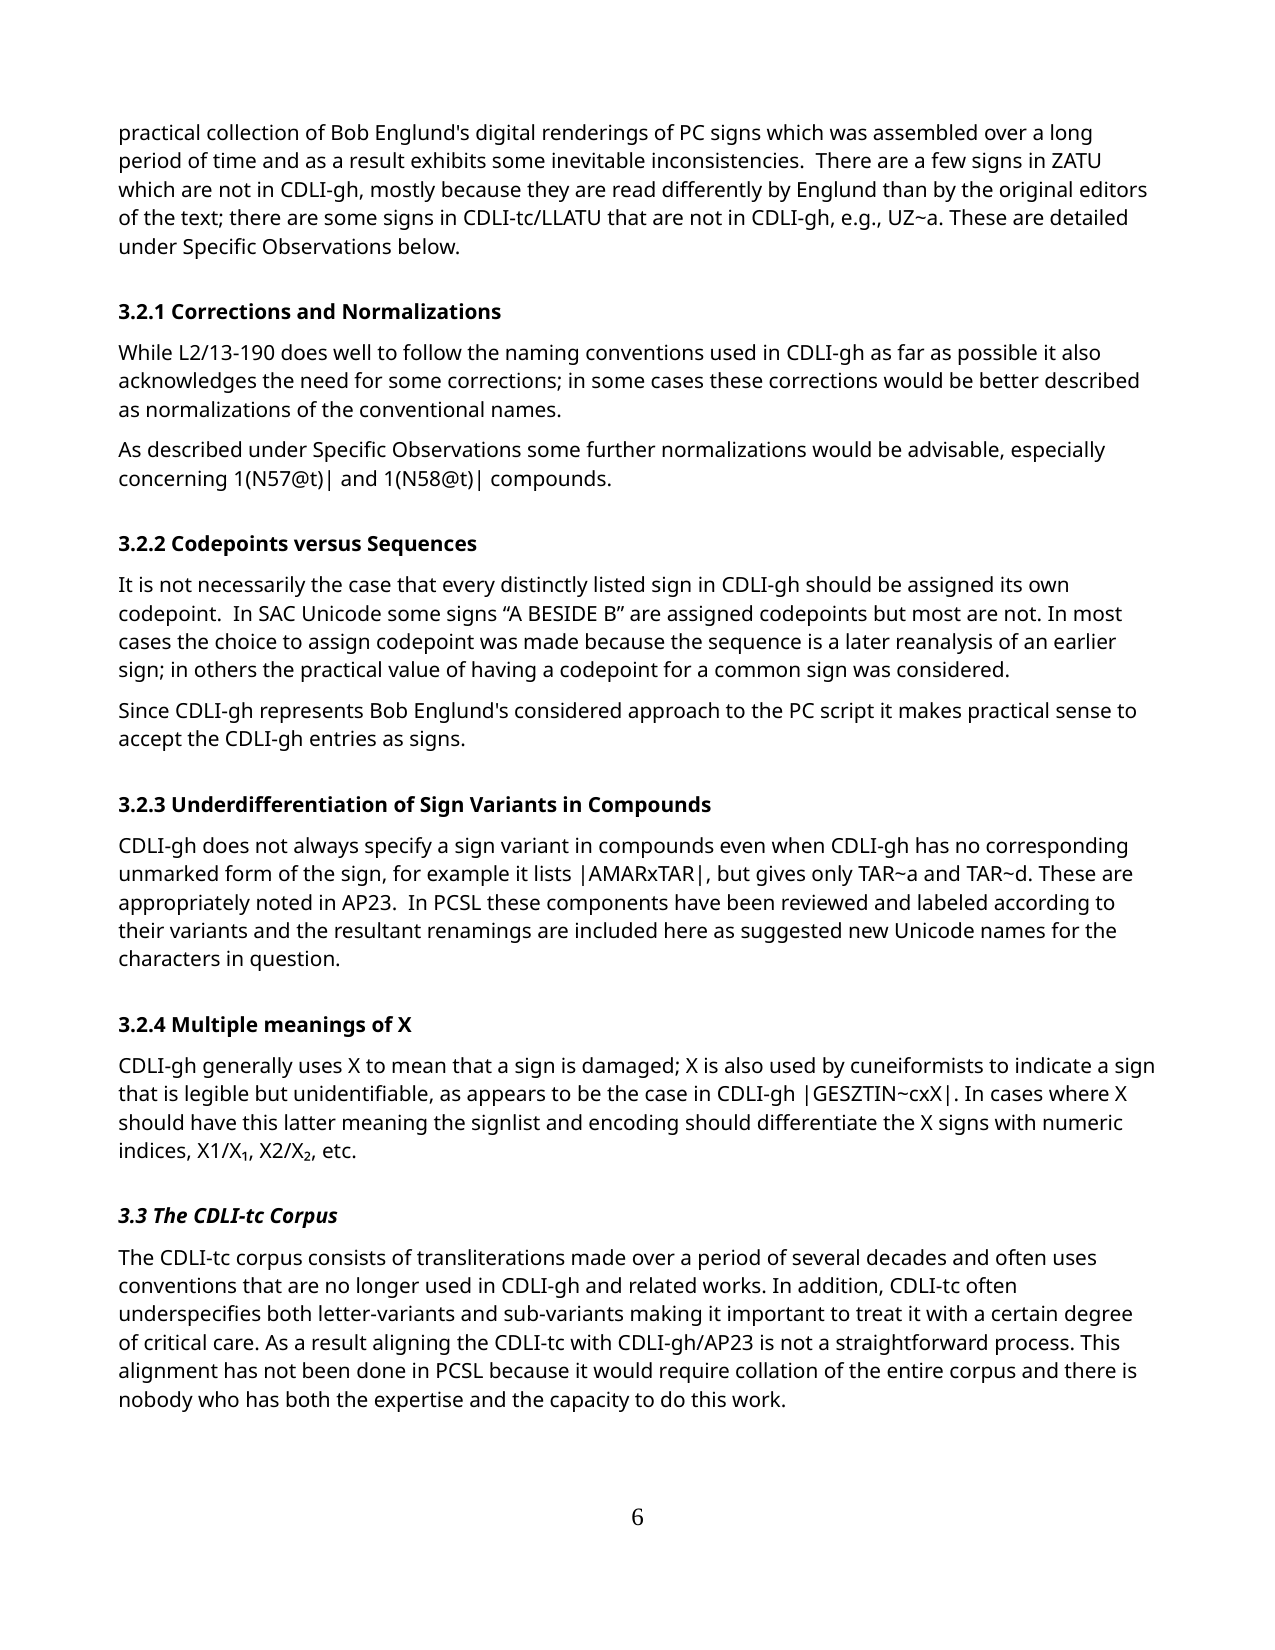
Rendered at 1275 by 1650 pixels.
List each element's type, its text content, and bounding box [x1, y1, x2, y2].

text practical collection of Bob Englund's digital renderings of PC signs which was assembled over a long period of time and as a result exhibits some inevitable inconsistencies. There are a few signs in ZATU which are not in CDLI-gh, mostly because they are read differently by Englund than by the original editors of the text; there are some signs in CDLI-tc/LLATU that are not in CDLI-gh, e.g., UZ~a. These are detailed under Specific Observations below. [118, 118, 1157, 260]
text It is not necessarily the case that every distinctly listed sign in CDLI-gh should be assigned its own codepoint. In SAC Unicode some signs “A BESIDE B” are assigned codepoints but most are not. In most cases the choice to assign codepoint was made because the sequence is a later reanalysis of an earlier sign; in others the practical value of having a codepoint for a common sign was considered. [118, 570, 1157, 684]
text Since CDLI-gh represents Bob Englund's considered approach to the PC script it makes practical sense to accept the CDLI-gh entries as signs. [118, 696, 1157, 753]
text While L2/13-190 does well to follow the naming conventions used in CDLI-gh as far as possible it also acknowledges the need for some corrections; in some cases these corrections would be better described as normalizations of the conventional names. [118, 338, 1157, 423]
subtitle 3.2.4 Multiple meanings of X [118, 1010, 1157, 1038]
text As described under Specific Observations some further normalizations would be advisable, especially concerning 1(N57@t)| and 1(N58@t)| compounds. [118, 436, 1157, 492]
text CDLI-gh does not always specify a sign variant in compounds even when CDLI-gh has no corresponding unmarked form of the sign, for example it lists |AMARxTAR|, but gives only TAR~a and TAR~d. These are appropriately noted in AP23. In PCSL these components have been reviewed and labeled according to their variants and the resultant renamings are included here as suggested new Unicode names for the characters in question. [118, 831, 1157, 973]
text CDLI-gh generally uses X to mean that a sign is damaged; X is also used by cuneiformists to indicate a sign that is legible but unidentifiable, as appears to be the case in CDLI-gh |GESZTIN~cxX|. In cases where X should have this latter meaning the signlist and encoding should differentiate the X signs with numeric indices, X1/X₁, X2/X₂, etc. [118, 1051, 1157, 1165]
text The CDLI-tc corpus consists of transliterations made over a period of several decades and often uses conventions that are no longer used in CDLI-gh and related works. In addition, CDLI-tc often underspecifies both letter-variants and sub-variants making it important to treat it with a certain degree of critical care. As a result aligning the CDLI-tc with CDLI-gh/AP23 is not a straightforward process. This alignment has not been done in PCSL because it would require collation of the entire corpus and there is nobody who has both the expertise and the capacity to do this work. [118, 1243, 1157, 1413]
subtitle 3.2.3 Underdifferentiation of Sign Variants in Compounds [118, 790, 1157, 818]
subtitle 3.2.1 Corrections and Normalizations [118, 297, 1157, 326]
subtitle 3.2.2 Codepoints versus Sequences [118, 529, 1157, 558]
subtitle 3.3 The CDLI-tc Corpus [118, 1202, 1157, 1230]
